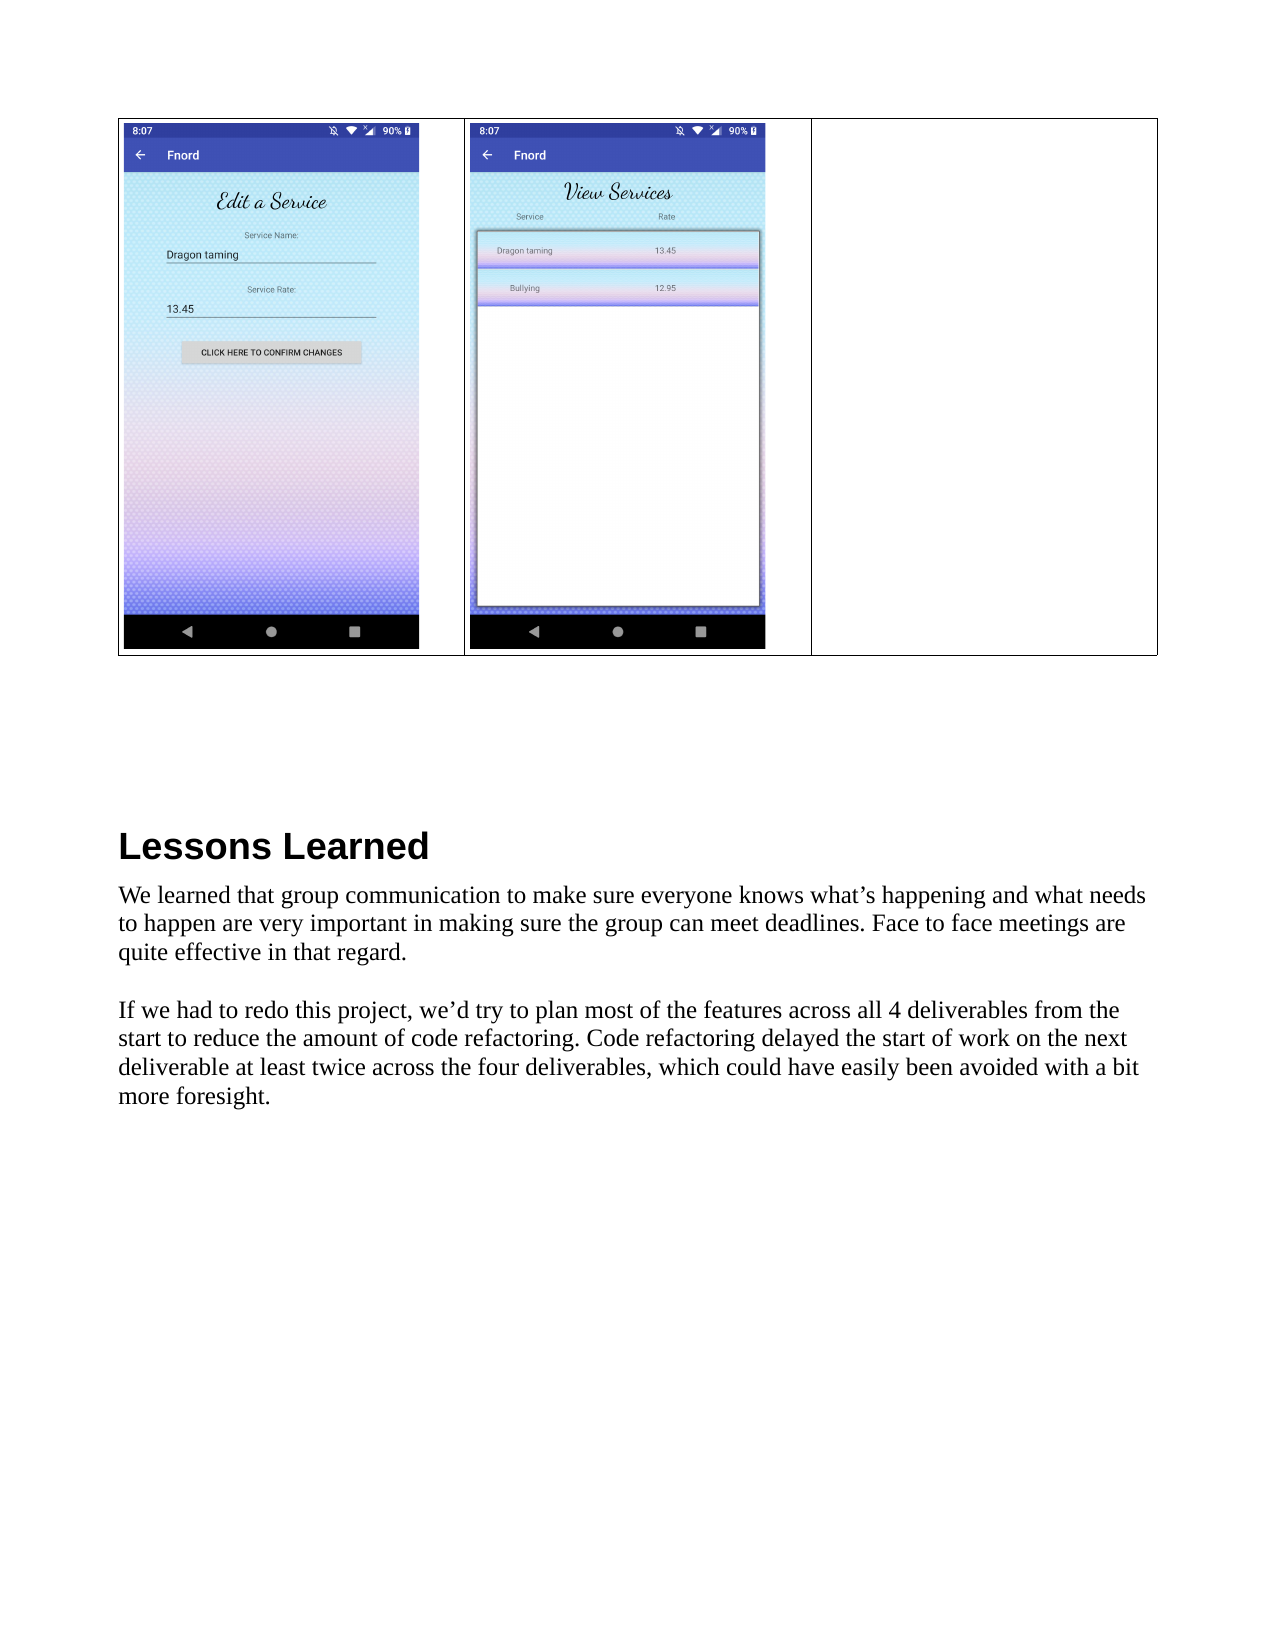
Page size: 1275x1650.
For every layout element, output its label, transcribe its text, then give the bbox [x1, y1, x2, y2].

text We learned that group communication to make sure everyone knows what’s happening and what needs to happen are very important in making sure the group can meet deadlines. Face to face meetings are quite effective in that regard. [118, 880, 1157, 966]
table_cell [465, 119, 811, 655]
table_cell [812, 119, 1157, 655]
subtitle Lessons Learned [118, 823, 1157, 867]
picture [123, 123, 420, 649]
text If we had to redo this project, we’d try to plan most of the features across all 4 deliverables from the start to reduce the amount of code refactoring. Code refactoring delayed the start of work on the next deliverable at least twice across the four deliverables, which could have easily been avoided with a bit more foresight. [118, 995, 1157, 1110]
picture [470, 123, 766, 649]
table_cell [119, 119, 464, 655]
